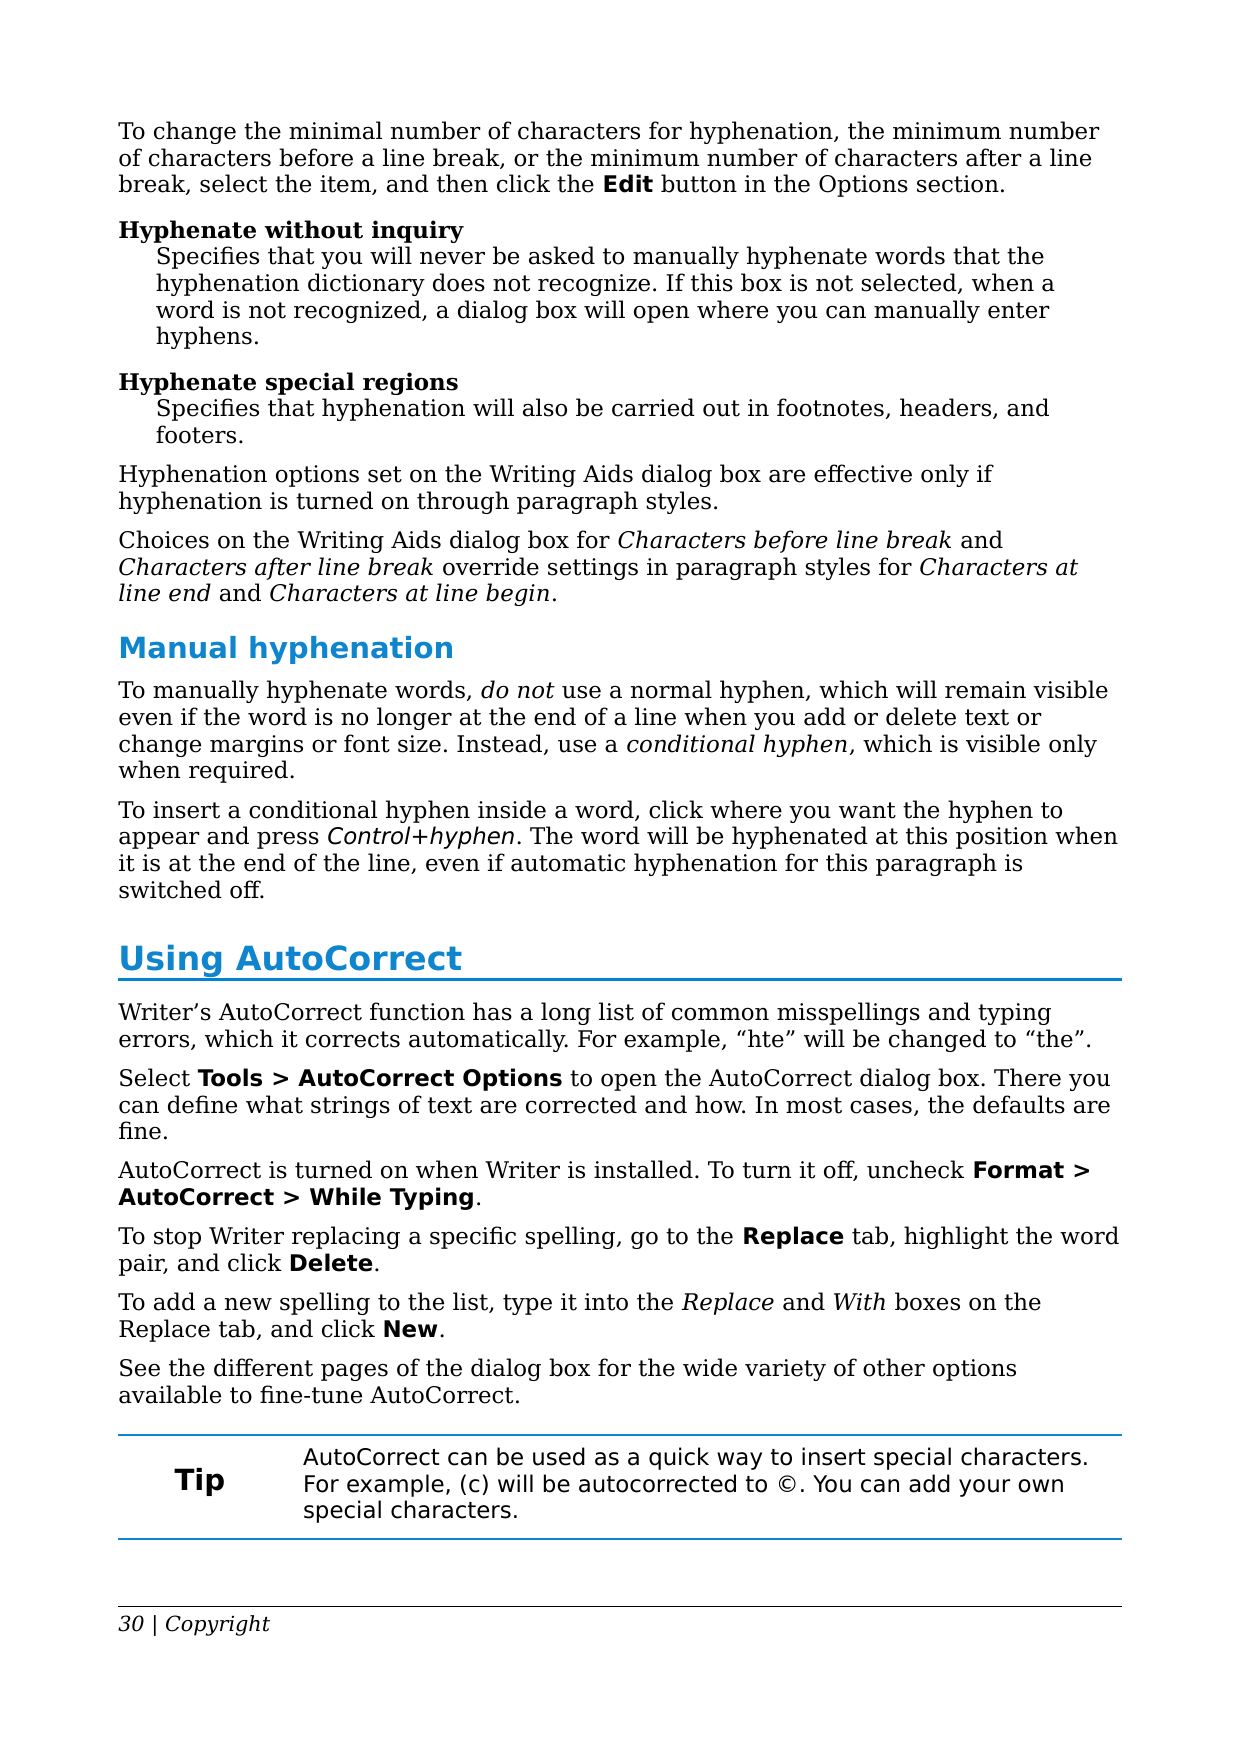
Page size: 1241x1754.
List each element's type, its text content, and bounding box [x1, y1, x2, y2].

text To insert a conditional hyphen inside a word, click where you want the hyphen to appear and press Control+hyphen. The word will be hyphenated at this position when it is at the end of the line, even if automatic hyphenation for this paragraph is switched off. [118, 797, 1122, 903]
text To add a new spelling to the list, type it into the Replace and With boxes on the Replace tab, and click New. [118, 1289, 1122, 1343]
subtitle Manual hyphenation [118, 631, 1122, 665]
table_header Tip [118, 1436, 281, 1537]
text Specifies that hyphenation will also be carried out in footnotes, headers, and footers. [156, 395, 1122, 449]
text To manually hyphenate words, do not use a normal hyphen, which will remain visible even if the word is no longer at the end of a line when you add or delete text or change margins or font size. Instead, use a conditional hyphen, which is visible only when required. [118, 678, 1122, 784]
text Hyphenate without inquiry [118, 217, 1122, 243]
text Select Tools > AutoCorrect Options to open the AutoCorrect dialog box. There you can define what strings of text are corrected and how. In most cases, the defaults are fine. [118, 1065, 1122, 1145]
table_header AutoCorrect can be used as a quick way to insert special characters. For example, (c) will be autocorrected to ©. You can add your own special characters. [281, 1436, 1122, 1537]
subtitle Using AutoCorrect [118, 939, 1122, 978]
text To change the minimal number of characters for hyphenation, the minimum number of characters before a line break, or the minimum number of characters after a line break, select the item, and then click the Edit button in the Options section. [118, 118, 1122, 198]
text Hyphenate special regions [118, 368, 1122, 395]
text Specifies that you will never be asked to manually hyphenate words that the hyphenation dictionary does not recognize. If this box is not selected, when a word is not recognized, a dialog box will open where you can manually enter hyphens. [156, 243, 1122, 350]
text See the different pages of the dialog box for the wide variety of other options available to fine-tune AutoCorrect. [118, 1355, 1122, 1408]
text Hyphenation options set on the Writing Aids dialog box are effective only if hyphenation is turned on through paragraph styles. [118, 461, 1122, 514]
text AutoCorrect is turned on when Writer is installed. To turn it off, uncheck Format > AutoCorrect > While Typing. [118, 1158, 1122, 1211]
text Writer’s AutoCorrect function has a long list of common misspellings and typing errors, which it corrects automatically. For example, “hte” will be changed to “the”. [118, 999, 1122, 1053]
text Choices on the Writing Aids dialog box for Characters before line break and Characters after line break override settings in paragraph styles for Characters at line end and Characters at line begin. [118, 527, 1122, 607]
text To stop Writer replacing a specific spelling, go to the Replace tab, highlight the word pair, and click Delete. [118, 1223, 1122, 1277]
